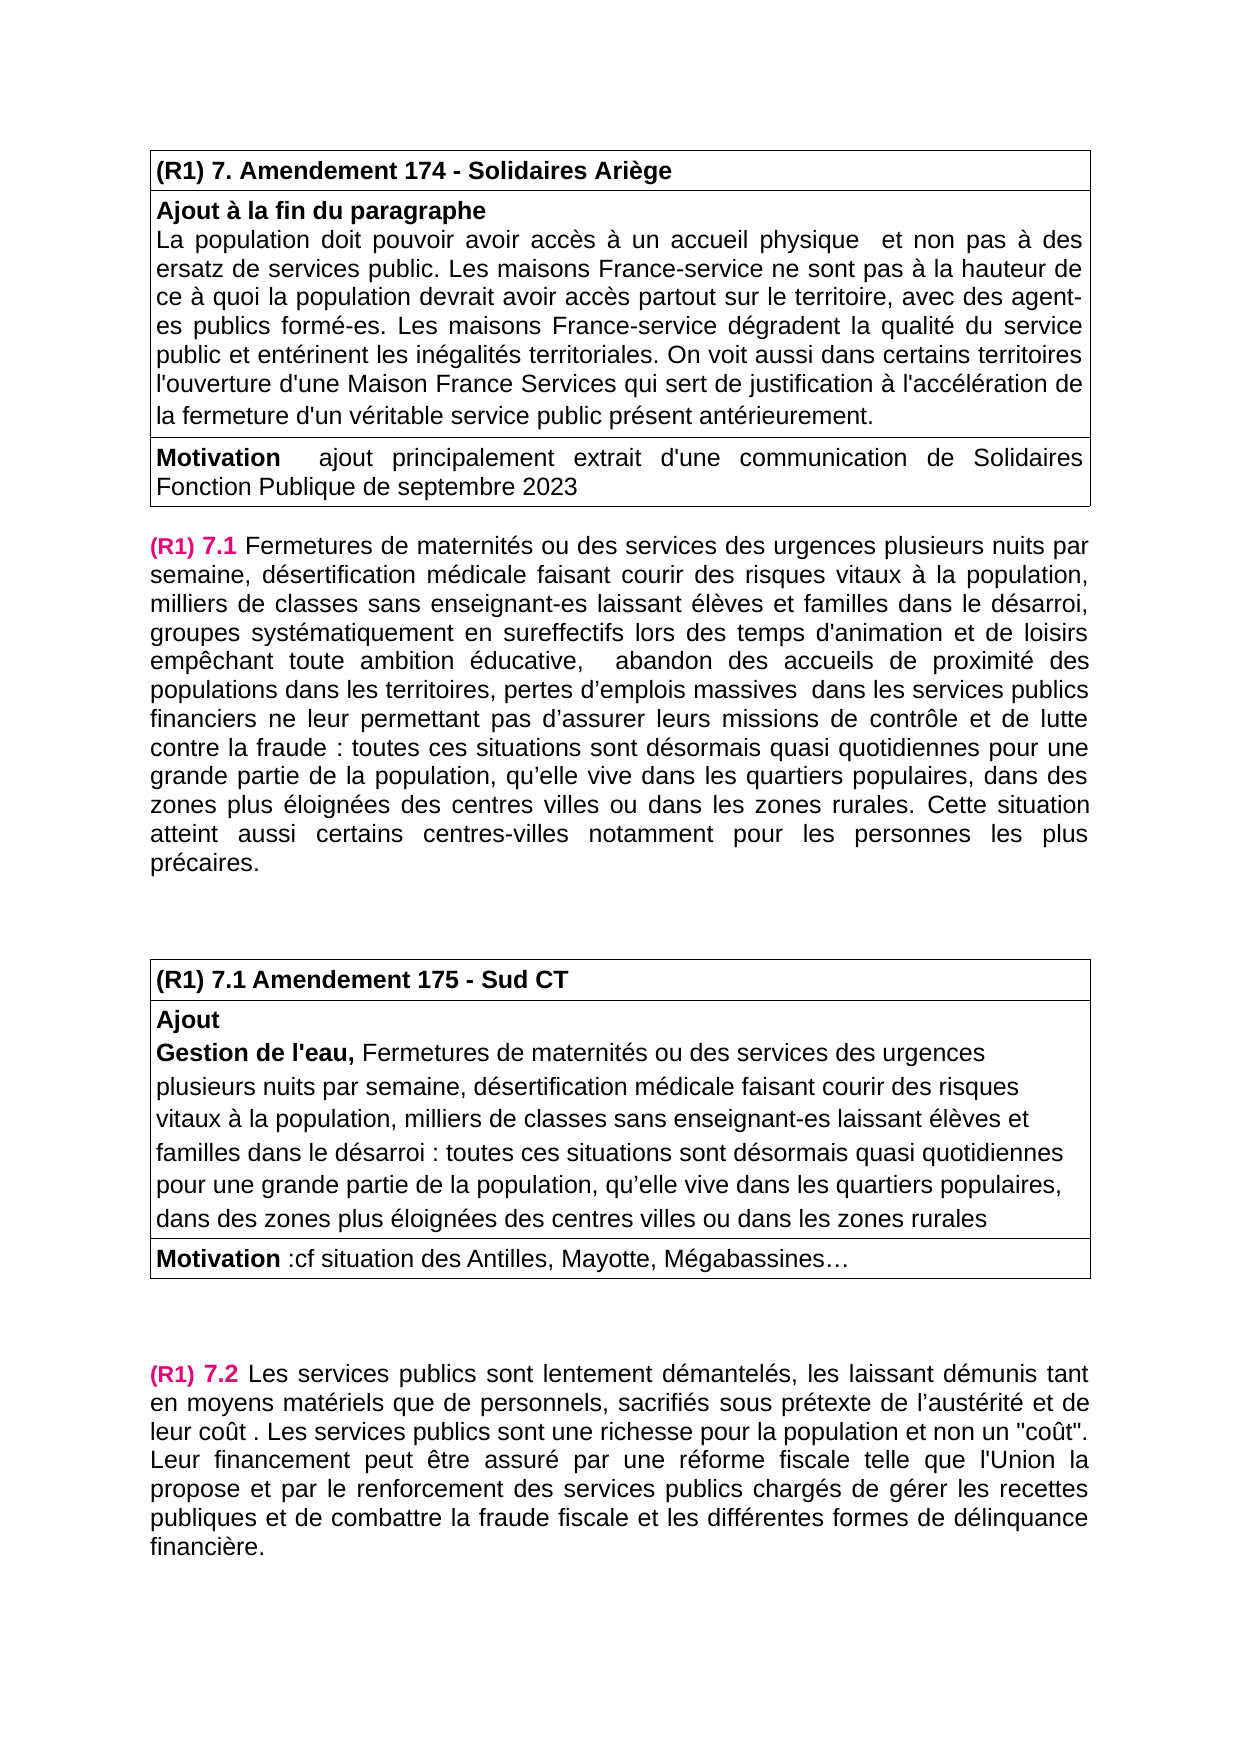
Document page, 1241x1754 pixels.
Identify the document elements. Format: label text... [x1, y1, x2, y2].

table_header (R1) 7.1 Amendement 175 - Sud CT [151, 960, 1090, 999]
table_cell Motivation ajout principalement extrait d'une communication de Solidaires Fonction Publique de septembre 2023 [151, 438, 1090, 506]
text (R1) 7.1 Fermetures de maternités ou des services des urgences plusieurs nuits par semaine, désertification médicale faisant courir des risques vitaux à la population, milliers de classes sans enseignant-es laissant élèves et familles dans le désarroi, groupes systématiquement en sureffectifs lors des temps d'animation et de loisirs empêchant toute ambition éducative, abandon des accueils de proximité des populations dans les territoires, pertes d’emplois massives dans les services publics financiers ne leur permettant pas d’assurer leurs missions de contrôle et de lutte contre la fraude : toutes ces situations sont désormais quasi quotidiennes pour une grande partie de la population, qu’elle vive dans les quartiers populaires, dans des zones plus éloignées des centres villes ou dans les zones rurales. Cette situation atteint aussi certains centres-villes notamment pour les personnes les plus précaires. [150, 531, 1090, 876]
table_cell Motivation :cf situation des Antilles, Mayotte, Mégabassines… [151, 1239, 1090, 1278]
text (R1) 7.2 Les services publics sont lentement démantelés, les laissant démunis tant en moyens matériels que de personnels, sacrifiés sous prétexte de l’austérité et de leur coût . Les services publics sont une richesse pour la population et non un "coût". Leur financement peut être assuré par une réforme fiscale telle que l'Union la propose et par le renforcement des services publics chargés de gérer les recettes publiques et de combattre la fraude fiscale et les différentes formes de délinquance financière. [150, 1359, 1090, 1561]
table_cell Ajout à la fin du paragraphe La population doit pouvoir avoir accès à un accueil physique et non pas à des ersatz de services public. Les maisons France-service ne sont pas à la hauteur de ce à quoi la population devrait avoir accès partout sur le territoire, avec des agent-es publics formé-es. Les maisons France-service dégradent la qualité du service public et entérinent les inégalités territoriales. On voit aussi dans certains territoires l'ouverture d'une Maison France Services qui sert de justification à l'accélération de la fermeture d'un véritable service public présent antérieurement. [151, 191, 1090, 437]
table_cell Ajout Gestion de l'eau, Fermetures de maternités ou des services des urgences plusieurs nuits par semaine, désertification médicale faisant courir des risques vitaux à la population, milliers de classes sans enseignant-es laissant élèves et familles dans le désarroi : toutes ces situations sont désormais quasi quotidiennes pour une grande partie de la population, qu’elle vive dans les quartiers populaires, dans des zones plus éloignées des centres villes ou dans les zones rurales [151, 1001, 1090, 1238]
table_header (R1) 7. Amendement 174 - Solidaires Ariège [151, 151, 1090, 190]
